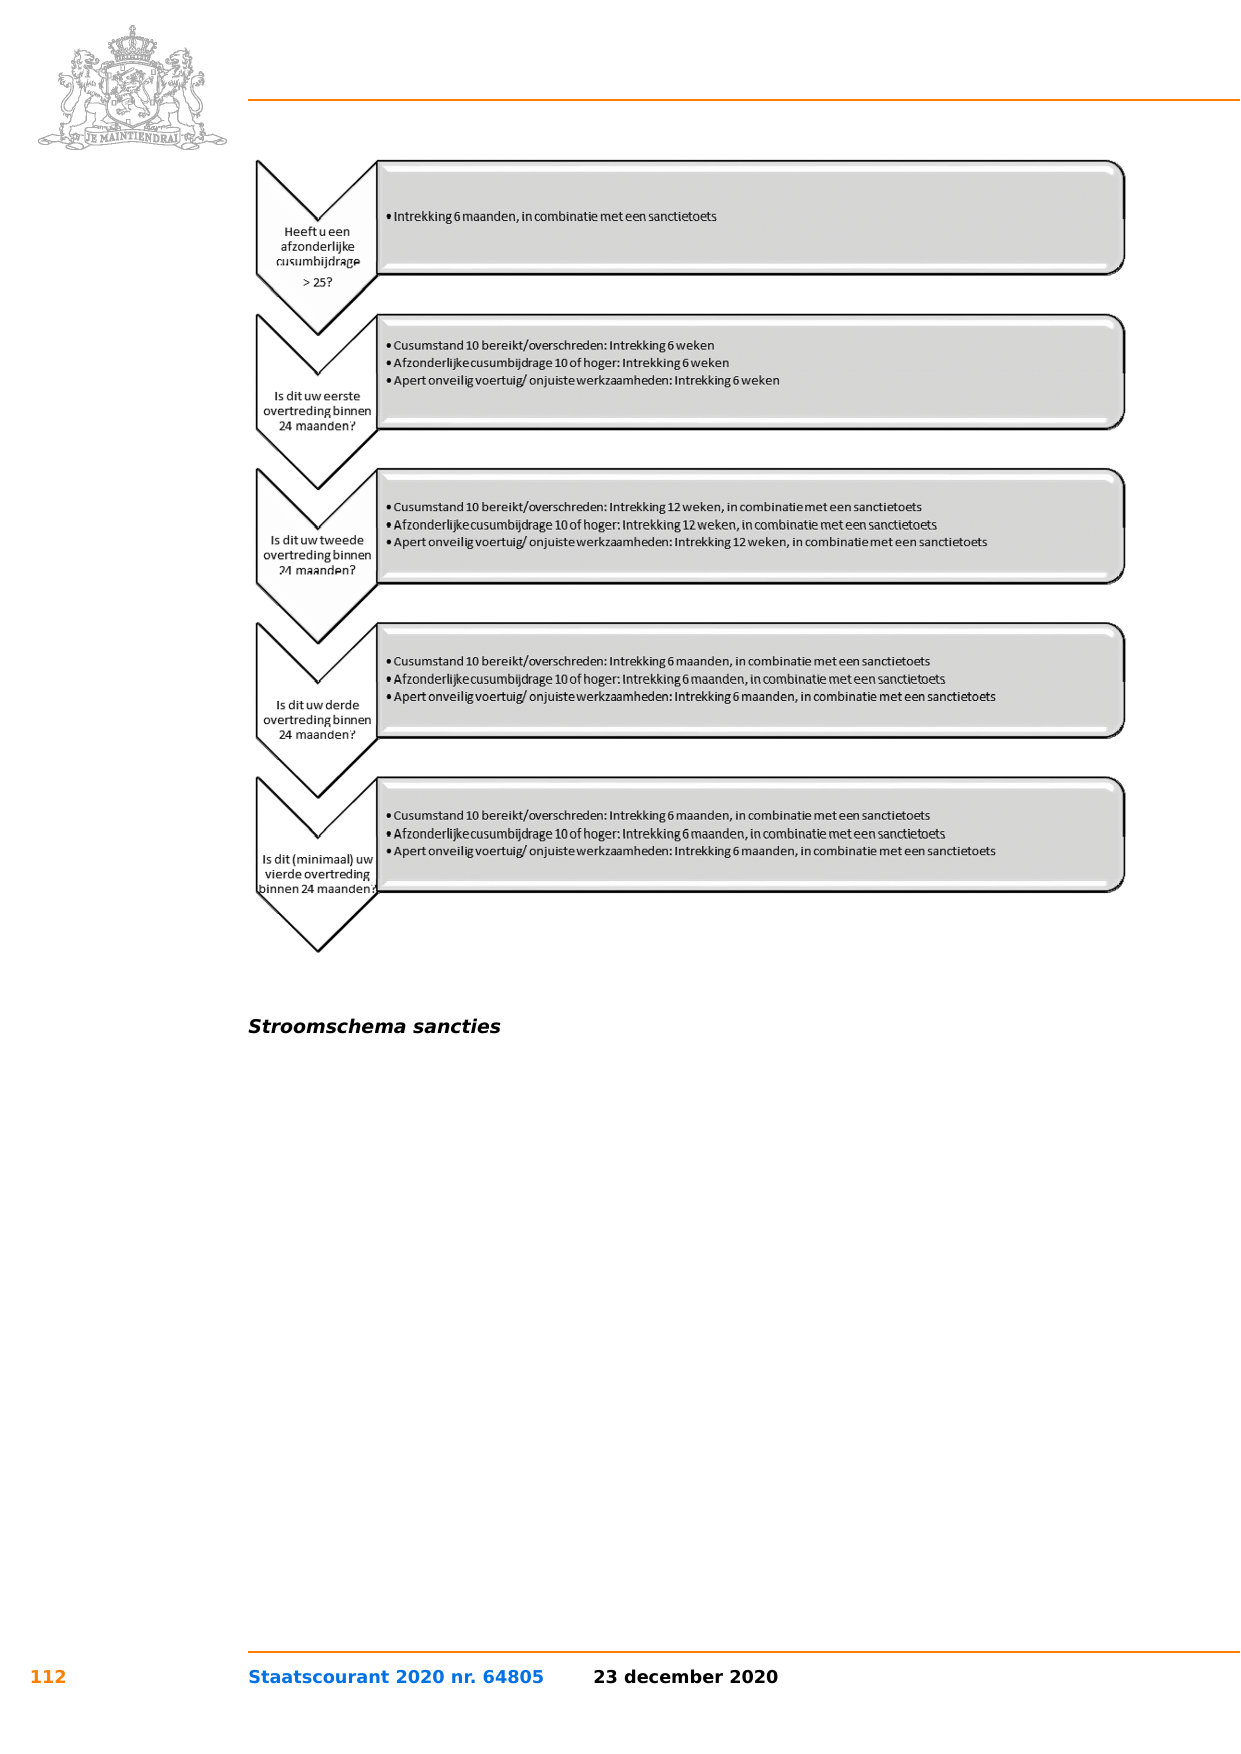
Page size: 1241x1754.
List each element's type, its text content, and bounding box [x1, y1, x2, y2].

picture [38, 25, 227, 150]
subtitle Stroomschema sancties [248, 1016, 1163, 1038]
picture [248, 155, 1134, 964]
